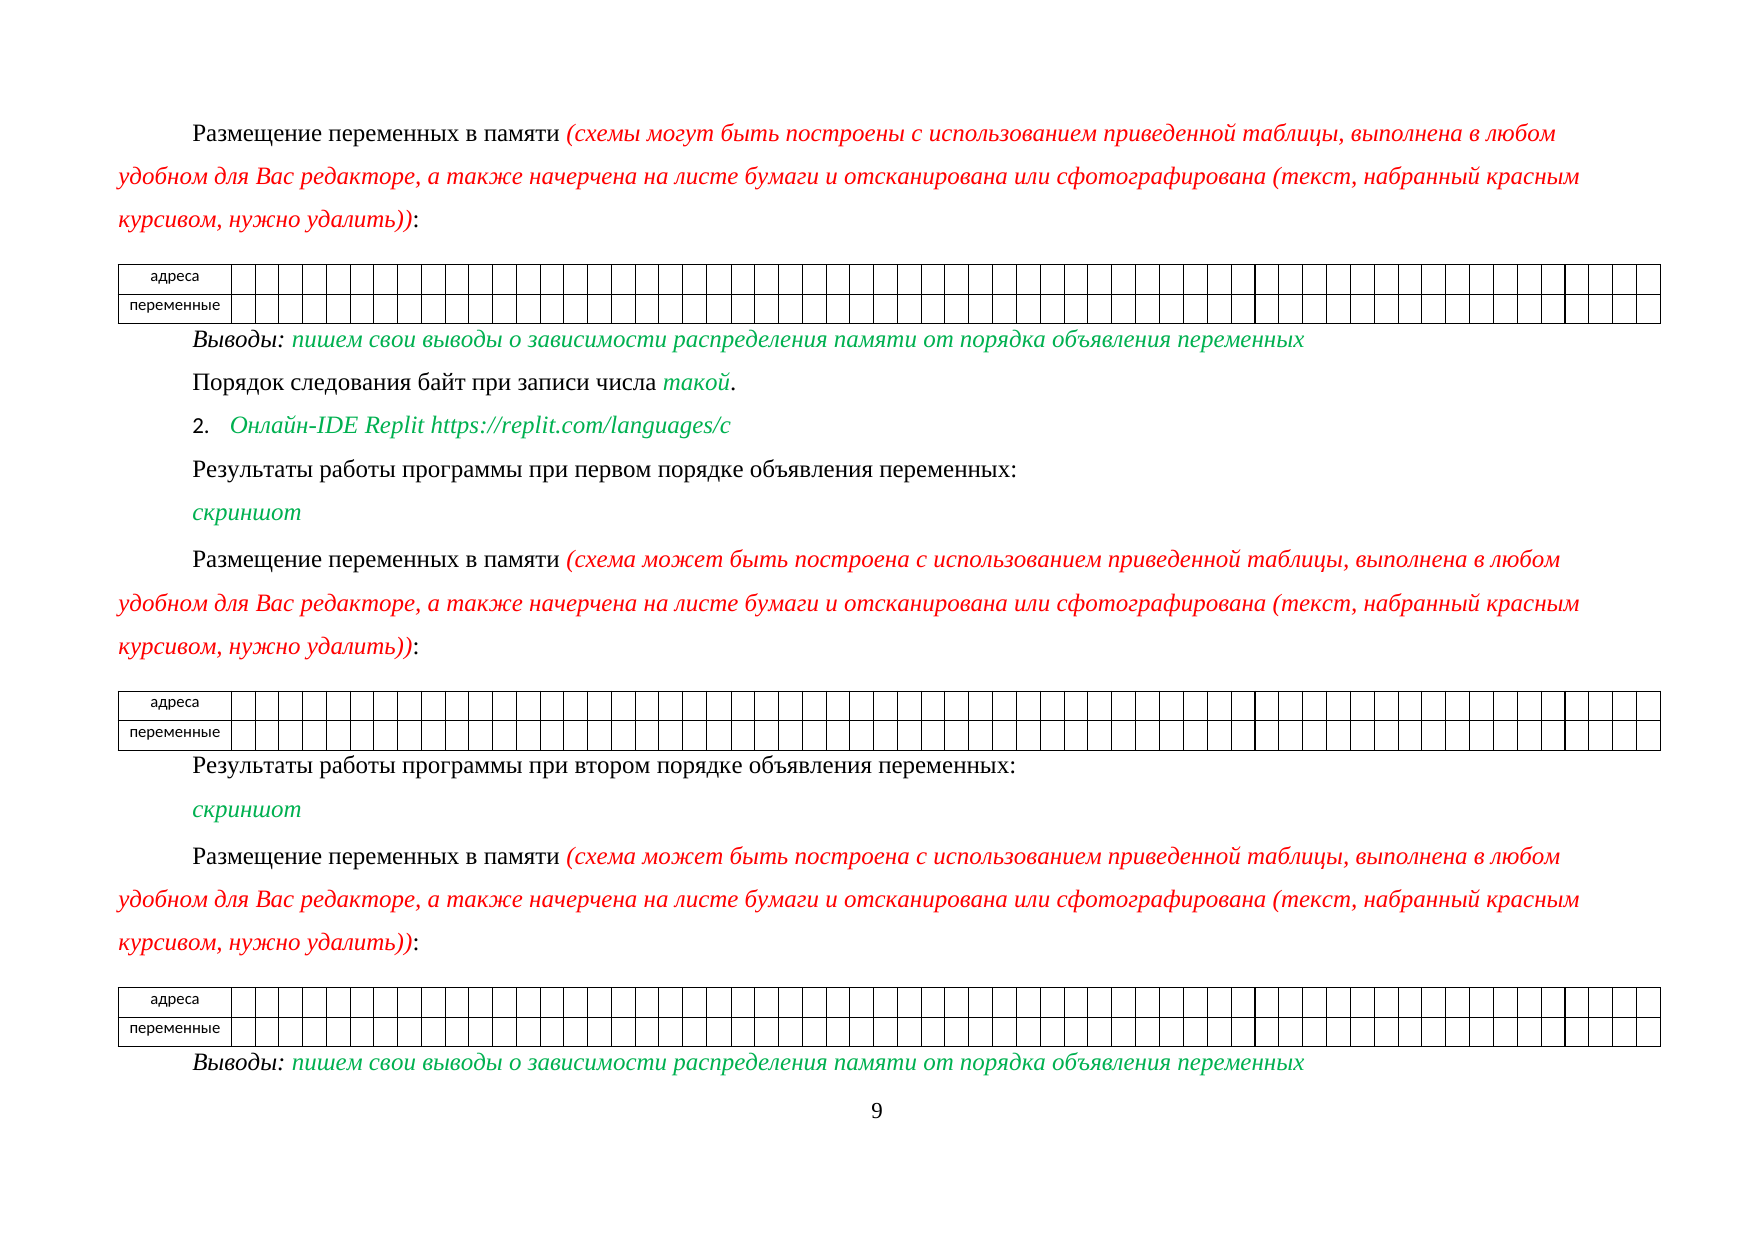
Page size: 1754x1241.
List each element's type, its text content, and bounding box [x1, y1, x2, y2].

table_header [374, 265, 397, 294]
table_header [1184, 988, 1207, 1017]
table_header [1208, 988, 1231, 1017]
table_cell [1470, 721, 1493, 749]
table_header [1422, 988, 1445, 1017]
table_header [779, 988, 802, 1017]
table_header [993, 265, 1016, 294]
table_header [827, 265, 849, 294]
table_header [1542, 692, 1564, 720]
table_header [1303, 265, 1326, 294]
table_header [969, 988, 992, 1017]
text скриншот [118, 794, 1636, 822]
table_header [1208, 692, 1231, 720]
table_cell [850, 1018, 873, 1046]
table_header [303, 692, 326, 720]
text Результаты работы программы при первом порядке объявления переменных: [118, 454, 1636, 483]
table_header [922, 692, 944, 720]
table_header [922, 265, 944, 294]
table_header [256, 265, 278, 294]
table_header [827, 692, 849, 720]
table_cell [922, 295, 944, 323]
table_header [493, 692, 516, 720]
table_cell [945, 721, 968, 749]
table_header [922, 988, 944, 1017]
text Выводы: пишем свои выводы о зависимости распределения памяти от порядка объявления переменных [118, 324, 1636, 353]
table_cell [850, 721, 873, 749]
table_header [232, 265, 255, 294]
table_cell [1327, 1018, 1350, 1046]
table_header [945, 265, 968, 294]
table_header [1041, 692, 1064, 720]
table_cell [588, 721, 611, 749]
table_cell [1399, 1018, 1421, 1046]
table_cell [1327, 721, 1350, 749]
table_cell [1184, 295, 1207, 323]
table_header [779, 265, 802, 294]
table_cell [1065, 721, 1087, 749]
table_cell [1613, 721, 1636, 749]
table_header [232, 988, 255, 1017]
table_cell [898, 721, 921, 749]
table_header [1351, 988, 1374, 1017]
table_cell [993, 1018, 1016, 1046]
table_header [1065, 988, 1087, 1017]
table_header [398, 265, 421, 294]
table_cell [1184, 1018, 1207, 1046]
table_header [1232, 265, 1254, 294]
table_header [850, 265, 873, 294]
table_cell [446, 295, 468, 323]
table_header [850, 692, 873, 720]
table_header [1589, 692, 1612, 720]
table_cell [850, 295, 873, 323]
table_cell [1160, 721, 1183, 749]
table_cell [1136, 295, 1159, 323]
table_cell [564, 1018, 587, 1046]
table_cell [1208, 721, 1231, 749]
table_header [1566, 988, 1588, 1017]
table_cell [374, 295, 397, 323]
table_cell [1375, 1018, 1398, 1046]
table_header [1136, 988, 1159, 1017]
table_cell [1422, 721, 1445, 749]
table_header [469, 265, 492, 294]
table_cell [1184, 721, 1207, 749]
table_cell [993, 295, 1016, 323]
table_header [279, 265, 302, 294]
table_header [707, 988, 731, 1017]
table_cell [1303, 295, 1326, 323]
table_header [588, 692, 611, 720]
table_header [1136, 692, 1159, 720]
table_cell [446, 1018, 468, 1046]
table_cell [469, 295, 492, 323]
table_cell [588, 295, 611, 323]
table_cell [993, 721, 1016, 749]
table_header [398, 692, 421, 720]
table_header [1160, 988, 1183, 1017]
table_cell [707, 295, 731, 323]
table_header [1542, 265, 1564, 294]
table_header [898, 265, 921, 294]
table_header [1518, 265, 1541, 294]
table_header [659, 692, 682, 720]
table_header [1470, 265, 1493, 294]
table_header [874, 988, 897, 1017]
table_header [803, 692, 826, 720]
table_header [1017, 265, 1040, 294]
table_header [422, 265, 445, 294]
table_cell [683, 295, 706, 323]
table_cell [232, 1018, 255, 1046]
table_header [1256, 692, 1278, 720]
table_header [659, 988, 682, 1017]
table_cell [1399, 295, 1421, 323]
table_cell [1327, 295, 1350, 323]
table_header [969, 265, 992, 294]
table_cell [1470, 1018, 1493, 1046]
table_header [1088, 988, 1111, 1017]
table_header [1065, 692, 1087, 720]
table_header [1112, 692, 1135, 720]
table_cell [827, 295, 849, 323]
table_header [1112, 988, 1135, 1017]
table_cell [1041, 1018, 1064, 1046]
table_cell [327, 1018, 350, 1046]
table_cell [636, 1018, 658, 1046]
table_header [1589, 265, 1612, 294]
table_header [779, 692, 802, 720]
table_header [1232, 692, 1254, 720]
table_header [1208, 265, 1231, 294]
table_header [1303, 692, 1326, 720]
table_cell [1303, 1018, 1326, 1046]
table_header [327, 265, 350, 294]
table_cell [1160, 1018, 1183, 1046]
table_cell [446, 721, 468, 749]
table_cell [1589, 295, 1612, 323]
table_cell [279, 721, 302, 749]
table_cell [1256, 295, 1278, 323]
table_header [541, 692, 563, 720]
table_header [1613, 692, 1636, 720]
table_cell [493, 721, 516, 749]
table_header [898, 988, 921, 1017]
table_cell [303, 721, 326, 749]
table_header [1184, 265, 1207, 294]
table_cell [827, 1018, 849, 1046]
table_header [1232, 988, 1254, 1017]
table_cell [279, 295, 302, 323]
table_header [1494, 265, 1517, 294]
table_cell [683, 721, 706, 749]
table_header [636, 988, 658, 1017]
table_cell [422, 721, 445, 749]
table_header [659, 265, 682, 294]
table_cell [1041, 721, 1064, 749]
table_cell [541, 1018, 563, 1046]
table_header [969, 692, 992, 720]
table_cell [1088, 295, 1111, 323]
table_header [351, 988, 373, 1017]
table_header [1637, 988, 1660, 1017]
table_cell [588, 1018, 611, 1046]
table_cell [779, 1018, 802, 1046]
table_header [1256, 988, 1278, 1017]
table_cell переменные [119, 295, 231, 323]
table_cell [1279, 721, 1302, 749]
table_cell [1112, 721, 1135, 749]
table_cell [1637, 721, 1660, 749]
table_cell [659, 1018, 682, 1046]
table_header [446, 988, 468, 1017]
table_header [707, 265, 731, 294]
table_cell [1637, 1018, 1660, 1046]
table_header [1566, 692, 1588, 720]
table_cell [303, 1018, 326, 1046]
table_header [374, 988, 397, 1017]
table_cell [517, 295, 540, 323]
table_header [564, 265, 587, 294]
table_cell [636, 721, 658, 749]
table_cell [1446, 295, 1469, 323]
table_cell [517, 1018, 540, 1046]
table_header [588, 988, 611, 1017]
table_cell [803, 721, 826, 749]
table_cell [1470, 295, 1493, 323]
table_header [351, 692, 373, 720]
table_header [493, 265, 516, 294]
table_header [446, 692, 468, 720]
table_cell [683, 1018, 706, 1046]
table_cell [374, 1018, 397, 1046]
text Порядок следования байт при записи числа такой. [118, 367, 1636, 396]
table_header [755, 692, 778, 720]
table_header [1589, 988, 1612, 1017]
table_cell [303, 295, 326, 323]
table_cell [659, 721, 682, 749]
table_header [1470, 988, 1493, 1017]
table_cell [612, 1018, 635, 1046]
table_header [1327, 692, 1350, 720]
table_cell [1041, 295, 1064, 323]
table_header [732, 265, 754, 294]
table_header [1041, 265, 1064, 294]
table_header [1637, 265, 1660, 294]
table_cell [493, 295, 516, 323]
table_cell [327, 295, 350, 323]
table_header [517, 265, 540, 294]
table_cell [351, 1018, 373, 1046]
table_cell [1446, 1018, 1469, 1046]
table_cell [232, 721, 255, 749]
table_header [1017, 988, 1040, 1017]
table_cell [969, 1018, 992, 1046]
table_cell [1422, 295, 1445, 323]
table_header [755, 265, 778, 294]
table_cell [1566, 295, 1588, 323]
table_header [469, 988, 492, 1017]
table_cell переменные [119, 721, 231, 749]
table_cell [732, 1018, 754, 1046]
table_cell [1375, 721, 1398, 749]
table_header [1518, 988, 1541, 1017]
table_cell [898, 1018, 921, 1046]
table_header [374, 692, 397, 720]
table_cell [1208, 1018, 1231, 1046]
table_header [612, 265, 635, 294]
table_cell [398, 1018, 421, 1046]
table_header [803, 265, 826, 294]
table_header [1613, 988, 1636, 1017]
table_header [1112, 265, 1135, 294]
table_header [993, 692, 1016, 720]
table_header [850, 988, 873, 1017]
table_header [683, 265, 706, 294]
table_cell [1232, 721, 1254, 749]
table_cell [398, 721, 421, 749]
table_header [1256, 265, 1278, 294]
table_cell [279, 1018, 302, 1046]
table_header [256, 988, 278, 1017]
table_header [1637, 692, 1660, 720]
table_header [1470, 692, 1493, 720]
table_header [351, 265, 373, 294]
table_cell [374, 721, 397, 749]
table_cell [256, 295, 278, 323]
list Онлайн-IDE Replit https://replit.com/languages/c [192, 410, 1636, 439]
table_header [732, 988, 754, 1017]
table_header [1041, 988, 1064, 1017]
table_header адреса [119, 988, 231, 1017]
table_header [612, 692, 635, 720]
table_cell [1303, 721, 1326, 749]
table_cell [1399, 721, 1421, 749]
table_cell [779, 295, 802, 323]
table_header [1065, 265, 1087, 294]
table_header [707, 692, 731, 720]
table_cell [969, 721, 992, 749]
table_cell [874, 295, 897, 323]
table_header [1422, 265, 1445, 294]
table_cell [612, 721, 635, 749]
table_header [683, 692, 706, 720]
text Результаты работы программы при втором порядке объявления переменных: [118, 751, 1636, 779]
table_cell [1613, 1018, 1636, 1046]
table_header [517, 988, 540, 1017]
table_header [1351, 692, 1374, 720]
table_cell [541, 295, 563, 323]
table_header [1160, 265, 1183, 294]
table_cell [564, 295, 587, 323]
table_header [945, 988, 968, 1017]
table_cell [1017, 295, 1040, 323]
table_header [398, 988, 421, 1017]
table_cell [469, 1018, 492, 1046]
table_header [1613, 265, 1636, 294]
table_header [1136, 265, 1159, 294]
table_cell [327, 721, 350, 749]
table_cell [732, 721, 754, 749]
table_cell [707, 1018, 731, 1046]
table_cell [493, 1018, 516, 1046]
table_header [1518, 692, 1541, 720]
text Размещение переменных в памяти (схема может быть построена с использованием приведенной таблицы, выполнена в любом удобном для Вас редакторе, а также начерчена на листе бумаги и отсканирована или сфотографирована (текст, набранный красным курсивом, нужно удалить)): [118, 544, 1636, 659]
table_cell [1518, 295, 1541, 323]
table_header [1446, 692, 1469, 720]
table_header [564, 988, 587, 1017]
table_cell [1351, 1018, 1374, 1046]
table_cell [1088, 1018, 1111, 1046]
table_cell [1637, 295, 1660, 323]
table_cell [1375, 295, 1398, 323]
table_header [541, 988, 563, 1017]
table_cell [1351, 721, 1374, 749]
table_header [683, 988, 706, 1017]
table_cell [1088, 721, 1111, 749]
table_header [303, 265, 326, 294]
table_header [1399, 265, 1421, 294]
text Выводы: пишем свои выводы о зависимости распределения памяти от порядка объявления переменных [118, 1047, 1636, 1076]
table_header [517, 692, 540, 720]
text Размещение переменных в памяти (схема может быть построена с использованием приведенной таблицы, выполнена в любом удобном для Вас редакторе, а также начерчена на листе бумаги и отсканирована или сфотографирована (текст, набранный красным курсивом, нужно удалить)): [118, 841, 1636, 956]
table_header [1399, 988, 1421, 1017]
table_cell [898, 295, 921, 323]
table_cell [636, 295, 658, 323]
table_cell [732, 295, 754, 323]
table_header [493, 988, 516, 1017]
table_header [1279, 988, 1302, 1017]
table_header [1446, 988, 1469, 1017]
table_header [422, 692, 445, 720]
table_cell [755, 721, 778, 749]
table_header [1494, 988, 1517, 1017]
table_cell [659, 295, 682, 323]
table_header [874, 692, 897, 720]
table_cell [922, 1018, 944, 1046]
table_cell [945, 1018, 968, 1046]
table_cell [1494, 721, 1517, 749]
table_cell [1542, 1018, 1564, 1046]
table_header [945, 692, 968, 720]
table_cell [969, 295, 992, 323]
table_cell [1589, 721, 1612, 749]
table_header [1327, 265, 1350, 294]
table_cell [1542, 721, 1564, 749]
table_header [1375, 265, 1398, 294]
table_cell [1613, 295, 1636, 323]
table_header [1494, 692, 1517, 720]
table_header [1422, 692, 1445, 720]
table_cell [1136, 721, 1159, 749]
table_cell [755, 295, 778, 323]
table_cell [422, 1018, 445, 1046]
table_header [1375, 988, 1398, 1017]
table_header [327, 988, 350, 1017]
table_header [1399, 692, 1421, 720]
table_cell [827, 721, 849, 749]
table_header [1279, 265, 1302, 294]
table_cell [874, 721, 897, 749]
table_cell [541, 721, 563, 749]
table_header [1542, 988, 1564, 1017]
table_header [636, 692, 658, 720]
table_cell [945, 295, 968, 323]
table_cell [1256, 1018, 1278, 1046]
table_header [993, 988, 1016, 1017]
table_header [898, 692, 921, 720]
table_cell [803, 1018, 826, 1046]
table_cell [1446, 721, 1469, 749]
table_header [1303, 988, 1326, 1017]
table_header [1017, 692, 1040, 720]
table_header адреса [119, 692, 231, 720]
table_cell [1494, 1018, 1517, 1046]
table_cell [1566, 1018, 1588, 1046]
table_header [422, 988, 445, 1017]
table_header [541, 265, 563, 294]
table_header [279, 988, 302, 1017]
table_header [564, 692, 587, 720]
table_cell [1279, 295, 1302, 323]
table_header [827, 988, 849, 1017]
table_cell [1589, 1018, 1612, 1046]
table_cell [469, 721, 492, 749]
table_header [1088, 265, 1111, 294]
table_cell [351, 721, 373, 749]
table_header [732, 692, 754, 720]
table_cell [1256, 721, 1278, 749]
table_cell [1112, 1018, 1135, 1046]
table_cell [1422, 1018, 1445, 1046]
table_header [1160, 692, 1183, 720]
table_cell [256, 1018, 278, 1046]
text скриншот [118, 497, 1636, 526]
table_header [588, 265, 611, 294]
table_cell [1112, 295, 1135, 323]
table_cell [1136, 1018, 1159, 1046]
table_header [636, 265, 658, 294]
table_header [1327, 988, 1350, 1017]
table_cell [1017, 1018, 1040, 1046]
table_header [446, 265, 468, 294]
table_header адреса [119, 265, 231, 294]
table_header [1351, 265, 1374, 294]
table_header [256, 692, 278, 720]
table_cell [707, 721, 731, 749]
table_header [1566, 265, 1588, 294]
table_cell [1208, 295, 1231, 323]
table_cell [1351, 295, 1374, 323]
table_header [1279, 692, 1302, 720]
table_cell [1065, 1018, 1087, 1046]
table_cell [1518, 721, 1541, 749]
text Размещение переменных в памяти (схемы могут быть построены с использованием приведенной таблицы, выполнена в любом удобном для Вас редакторе, а также начерчена на листе бумаги и отсканирована или сфотографирована (текст, набранный красным курсивом, нужно удалить)): [118, 118, 1636, 233]
table_cell [1232, 295, 1254, 323]
table_cell [1542, 295, 1564, 323]
table_header [1088, 692, 1111, 720]
table_cell [612, 295, 635, 323]
table_cell [517, 721, 540, 749]
table_cell [1065, 295, 1087, 323]
table_header [874, 265, 897, 294]
table_cell [422, 295, 445, 323]
table_header [803, 988, 826, 1017]
table_header [327, 692, 350, 720]
table_cell [398, 295, 421, 323]
table_cell [1518, 1018, 1541, 1046]
table_header [1375, 692, 1398, 720]
table_cell [1017, 721, 1040, 749]
table_cell [755, 1018, 778, 1046]
table_header [232, 692, 255, 720]
table_header [1184, 692, 1207, 720]
table_cell [1232, 1018, 1254, 1046]
table_header [612, 988, 635, 1017]
table_cell [1566, 721, 1588, 749]
table_cell переменные [119, 1018, 231, 1046]
table_header [303, 988, 326, 1017]
table_header [755, 988, 778, 1017]
table_cell [1279, 1018, 1302, 1046]
table_cell [803, 295, 826, 323]
table_cell [232, 295, 255, 323]
table_cell [1494, 295, 1517, 323]
table_cell [874, 1018, 897, 1046]
table_cell [564, 721, 587, 749]
table_cell [922, 721, 944, 749]
table_header [1446, 265, 1469, 294]
table_cell [351, 295, 373, 323]
table_cell [1160, 295, 1183, 323]
table_header [279, 692, 302, 720]
table_header [469, 692, 492, 720]
table_cell [779, 721, 802, 749]
table_cell [256, 721, 278, 749]
